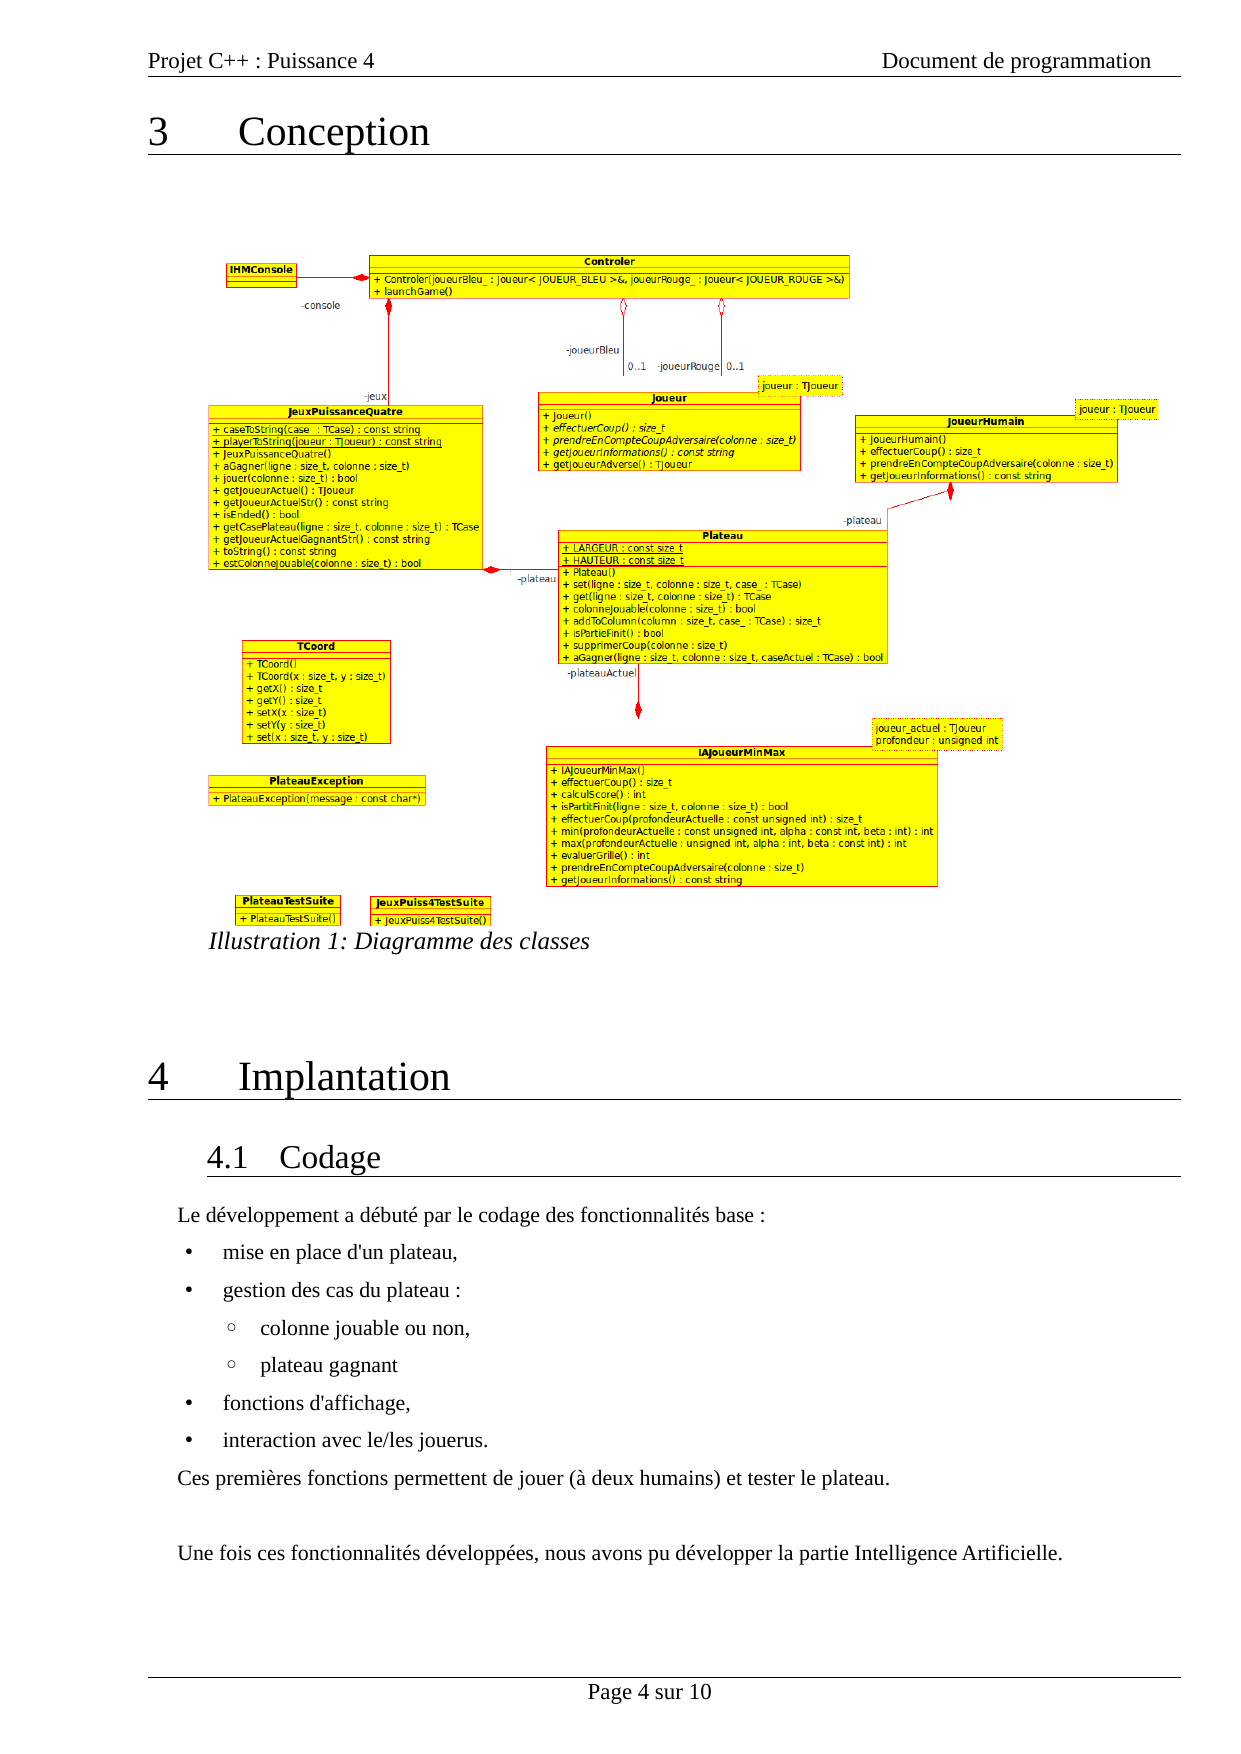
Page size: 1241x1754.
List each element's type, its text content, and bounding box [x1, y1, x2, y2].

list gestion des cas du plateau : [185, 1277, 1181, 1302]
picture [208, 255, 1159, 926]
text Ces premières fonctions permettent de jouer (à deux humains) et tester le plateau. [148, 1465, 1181, 1490]
subtitle Codage [207, 1137, 1181, 1176]
list colonne jouable ou non, [223, 1314, 1181, 1340]
subtitle Conception [148, 106, 1181, 154]
list mise en place d'un plateau, [185, 1239, 1181, 1264]
text Illustration 1: Diagramme des classes [208, 926, 1158, 955]
text Le développement a débuté par le codage des fonctionnalités base : [148, 1202, 1181, 1227]
list fonctions d'affichage, [185, 1390, 1181, 1415]
subtitle Implantation [148, 1051, 1181, 1099]
text Une fois ces fonctionnalités développées, nous avons pu développer la partie Intelligence Artificielle. [148, 1540, 1181, 1565]
list interaction avec le/les jouerus. [185, 1427, 1181, 1452]
list plateau gagnant [223, 1352, 1181, 1377]
